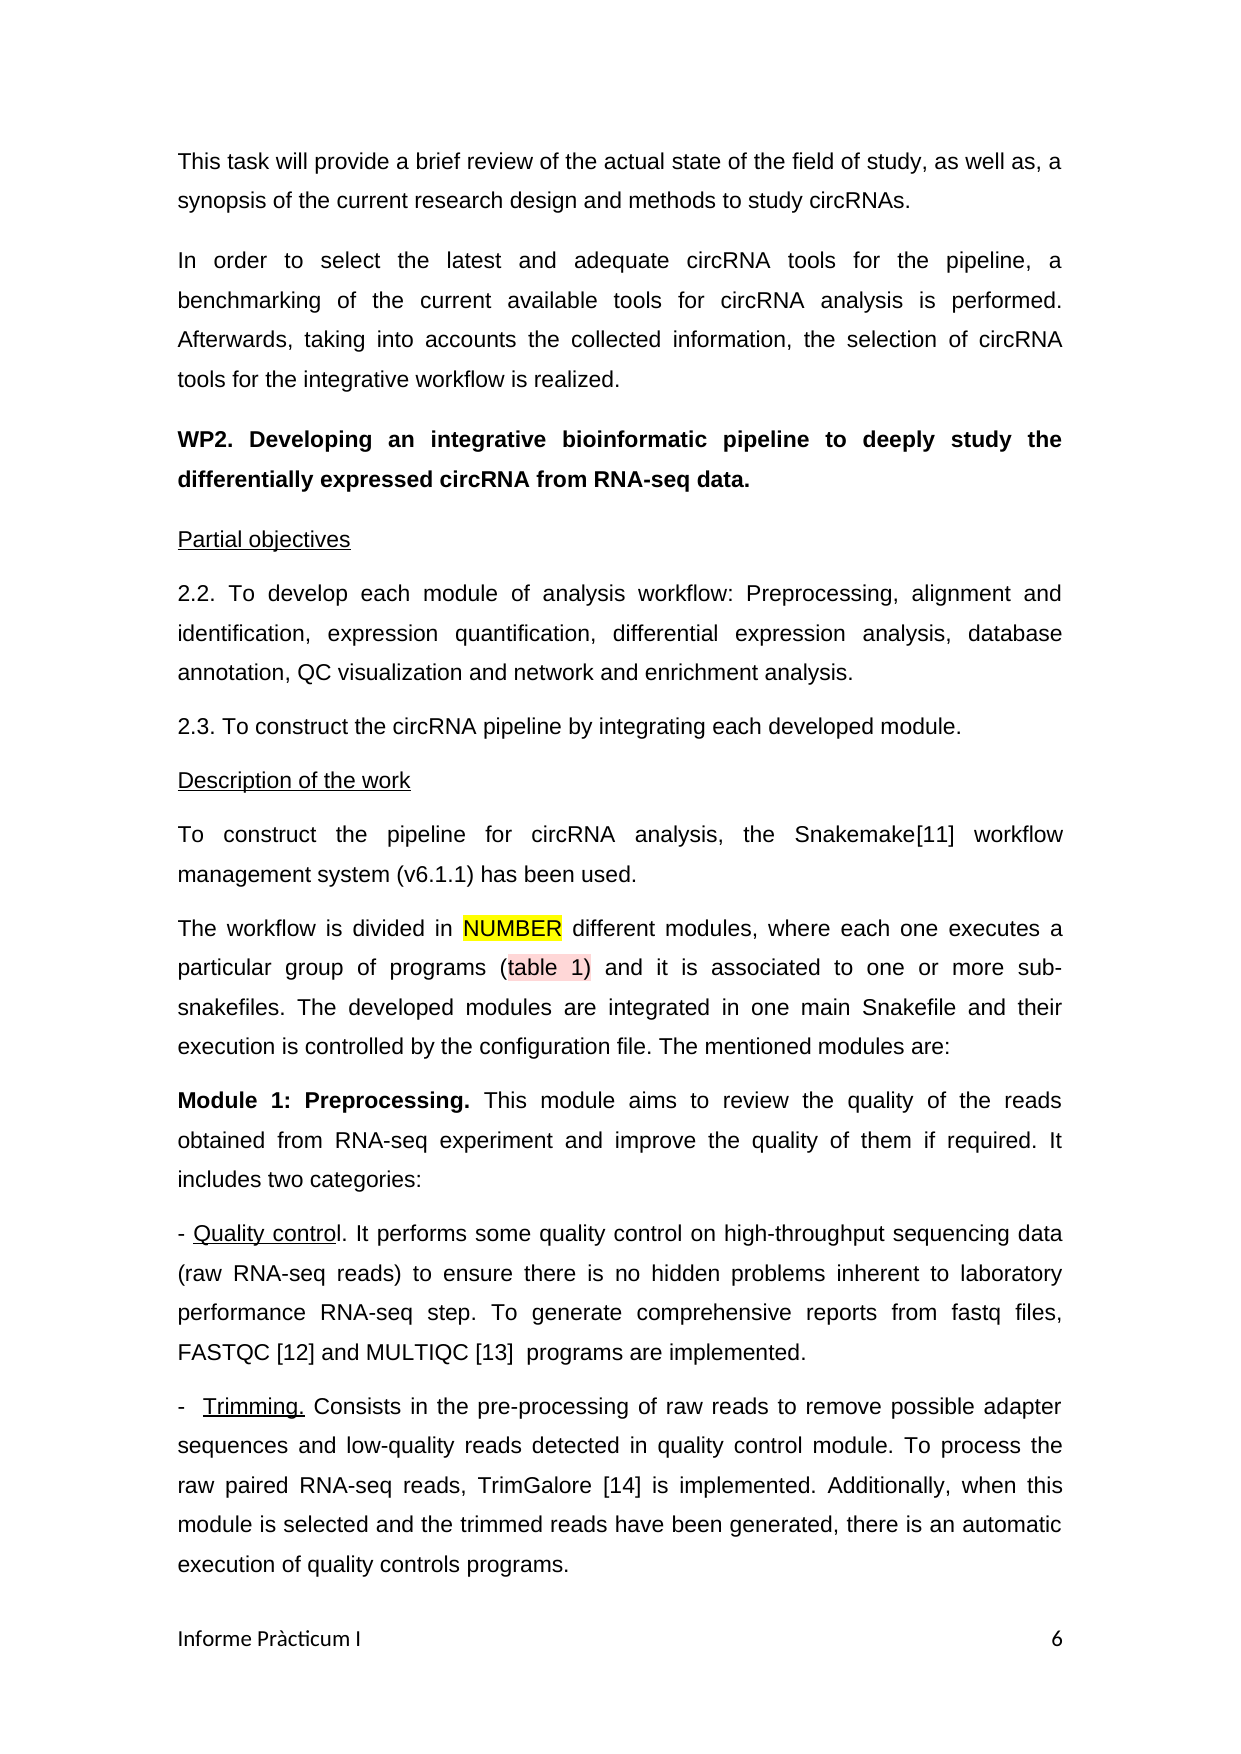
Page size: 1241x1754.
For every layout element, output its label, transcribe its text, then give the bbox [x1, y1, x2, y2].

text This task will provide a brief review of the actual state of the field of study, as well as, a synopsis of the current research design and methods to study circRNAs. [177, 148, 1063, 213]
text 2.3. To construct the circRNA pipeline by integrating each developed module. [177, 713, 1063, 739]
text Partial objectives [177, 526, 1063, 552]
text WP2. Developing an integrative bioinformatic pipeline to deeply study the differentially expressed circRNA from RNA-seq data. [177, 426, 1063, 492]
text To construct the pipeline for circRNA analysis, the Snakemake[11]⁠ workflow management system (v6.1.1) has been used. [177, 821, 1063, 887]
text Module 1: Preprocessing. This module aims to review the quality of the reads obtained from RNA-seq experiment and improve the quality of them if required. It includes two categories: [177, 1087, 1063, 1192]
text - Quality control. It performs some quality control on high-throughput sequencing data (raw RNA-seq reads) to ensure there is no hidden problems inherent to laboratory performance RNA-seq step. To generate comprehensive reports from fastq files, FASTQC [12]⁠ and MULTIQC [13]⁠ programs are implemented. [177, 1220, 1063, 1365]
text The workflow is divided in NUMBER different modules, where each one executes a particular group of programs (table 1) and it is associated to one or more sub-snakefiles. The developed modules are integrated in one main Snakefile and their execution is controlled by the configuration file. The mentioned modules are: [177, 915, 1063, 1059]
text - Trimming. Consists in the pre-processing of raw reads to remove possible adapter sequences and low-quality reads detected in quality control module. To process the raw paired RNA-seq reads, TrimGalore [14]⁠ is implemented. Additionally, when this module is selected and the trimmed reads have been generated, there is an automatic execution of quality controls programs. [177, 1393, 1063, 1577]
text 2.2. To develop each module of analysis workflow: Preprocessing, alignment and identification, expression quantification, differential expression analysis, database annotation, QC visualization and network and enrichment analysis. [177, 580, 1063, 685]
text Description of the work [177, 767, 1063, 793]
text In order to select the latest and adequate circRNA tools for the pipeline, a benchmarking of the current available tools for circRNA analysis is performed. Afterwards, taking into accounts the collected information, the selection of circRNA tools for the integrative workflow is realized. [177, 247, 1063, 392]
